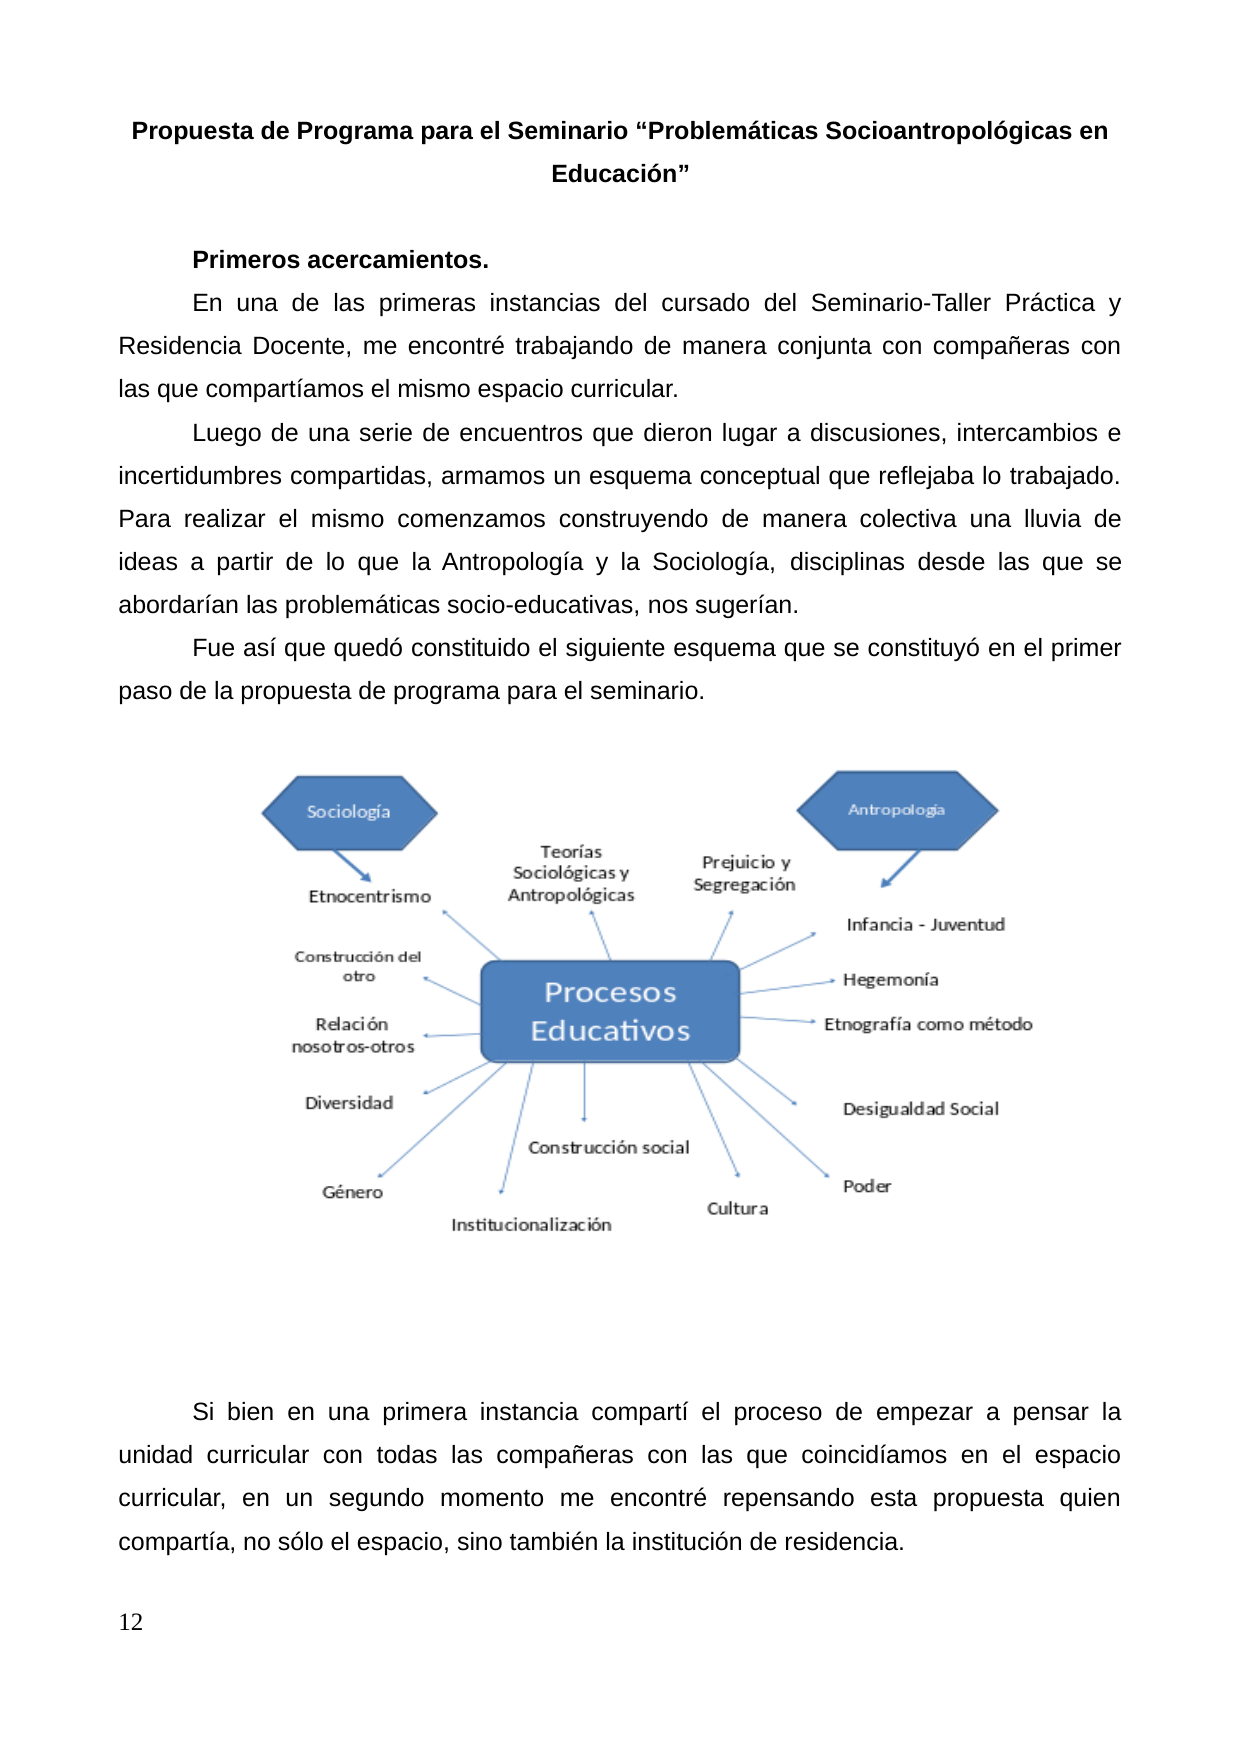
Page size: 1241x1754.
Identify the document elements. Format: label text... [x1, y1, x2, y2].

text Luego de una serie de encuentros que dieron lugar a discusiones, intercambios e incertidumbres compartidas, armamos un esquema conceptual que reflejaba lo trabajado. Para realizar el mismo comenzamos construyendo de manera colectiva una lluvia de ideas a partir de lo que la Antropología y la Sociología, disciplinas desde las que se abordarían las problemáticas socio-educativas, nos sugerían. [118, 417, 1123, 619]
text Propuesta de Programa para el Seminario “Problemáticas Socioantropológicas en Educación” [118, 116, 1123, 187]
text Primeros acercamientos. [118, 245, 1123, 274]
text Si bien en una primera instancia compartí el proceso de empezar a pensar la unidad curricular con todas las compañeras con las que coincidíamos en el espacio curricular, en un segundo momento me encontré repensando esta propuesta quien compartía, no sólo el espacio, sino también la institución de residencia. [118, 1397, 1123, 1555]
text Fue así que quedó constituido el siguiente esquema que se constituyó en el primer paso de la propuesta de programa para el seminario. [118, 633, 1123, 705]
text En una de las primeras instancias del cursado del Seminario-Taller Práctica y Residencia Docente, me encontré trabajando de manera conjunta con compañeras con las que compartíamos el mismo espacio curricular. [118, 288, 1123, 403]
